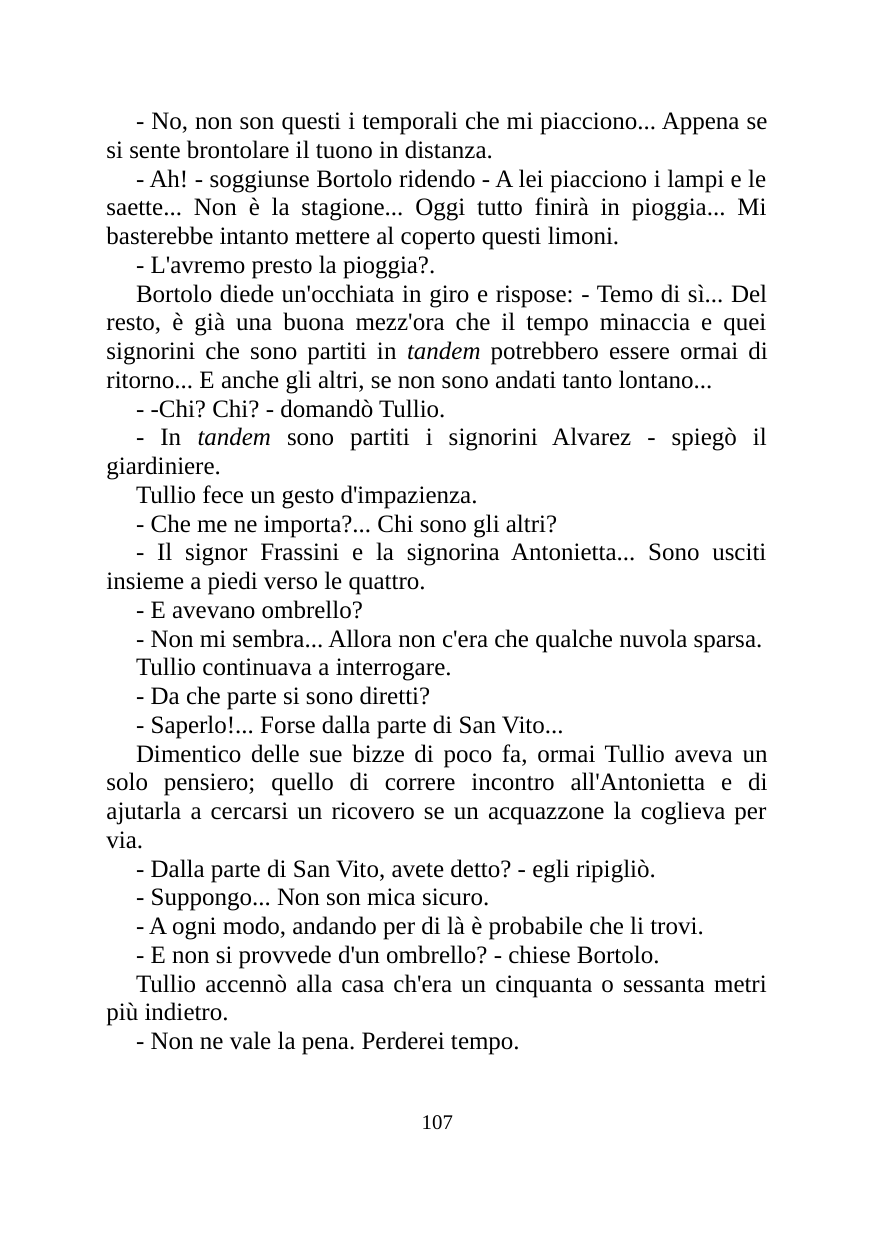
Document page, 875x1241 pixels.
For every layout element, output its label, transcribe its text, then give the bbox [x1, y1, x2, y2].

text Dimentico delle sue bizze di poco fa, ormai Tullio aveva un solo pensiero; quello di correre incontro all'Antonietta e di ajutarla a cercarsi un ricovero se un acquazzone la coglieva per via. [106, 739, 768, 854]
text - E avevano ombrello? [106, 595, 768, 624]
text - Non mi sembra... Allora non c'era che qualche nuvola sparsa. [106, 624, 768, 652]
text - Da che parte si sono diretti? [106, 681, 768, 710]
text - Saperlo!... Forse dalla parte di San Vito... [106, 710, 768, 739]
text - Dalla parte di San Vito, avete detto? - egli ripigliò. [106, 854, 768, 882]
text - No, non son questi i temporali che mi piacciono... Appena se si sente brontolare il tuono in distanza. [106, 106, 768, 164]
text Bortolo diede un'occhiata in giro e rispose: - Temo di sì... Del resto, è già una buona mezz'ora che il tempo minaccia e quei signorini che sono partiti in tandem potrebbero essere ormai di ritorno... E anche gli altri, se non sono andati tanto lontano... [106, 279, 768, 394]
text - Il signor Frassini e la signorina Antonietta... Sono usciti insieme a piedi verso le quattro. [106, 537, 768, 595]
text - In tandem sono partiti i signorini Alvarez - spiegò il giardiniere. [106, 422, 768, 480]
text - A ogni modo, andando per di là è probabile che li trovi. [106, 911, 768, 940]
text Tullio continuava a interrogare. [106, 652, 768, 681]
text - -Chi? Chi? - domandò Tullio. [106, 394, 768, 422]
text - Ah! - soggiunse Bortolo ridendo - A lei piacciono i lampi e le saette... Non è la stagione... Oggi tutto finirà in pioggia... Mi basterebbe intanto mettere al coperto questi limoni. [106, 164, 768, 250]
text - L'avremo presto la pioggia?. [106, 250, 768, 279]
text - Non ne vale la pena. Perderei tempo. [106, 1026, 768, 1055]
text - Che me ne importa?... Chi sono gli altri? [106, 509, 768, 537]
text Tullio accennò alla casa ch'era un cinquanta o sessanta metri più indietro. [106, 969, 768, 1026]
text - Suppongo... Non son mica sicuro. [106, 882, 768, 911]
text Tullio fece un gesto d'impazienza. [106, 480, 768, 509]
text - E non si provvede d'un ombrello? - chiese Bortolo. [106, 940, 768, 969]
